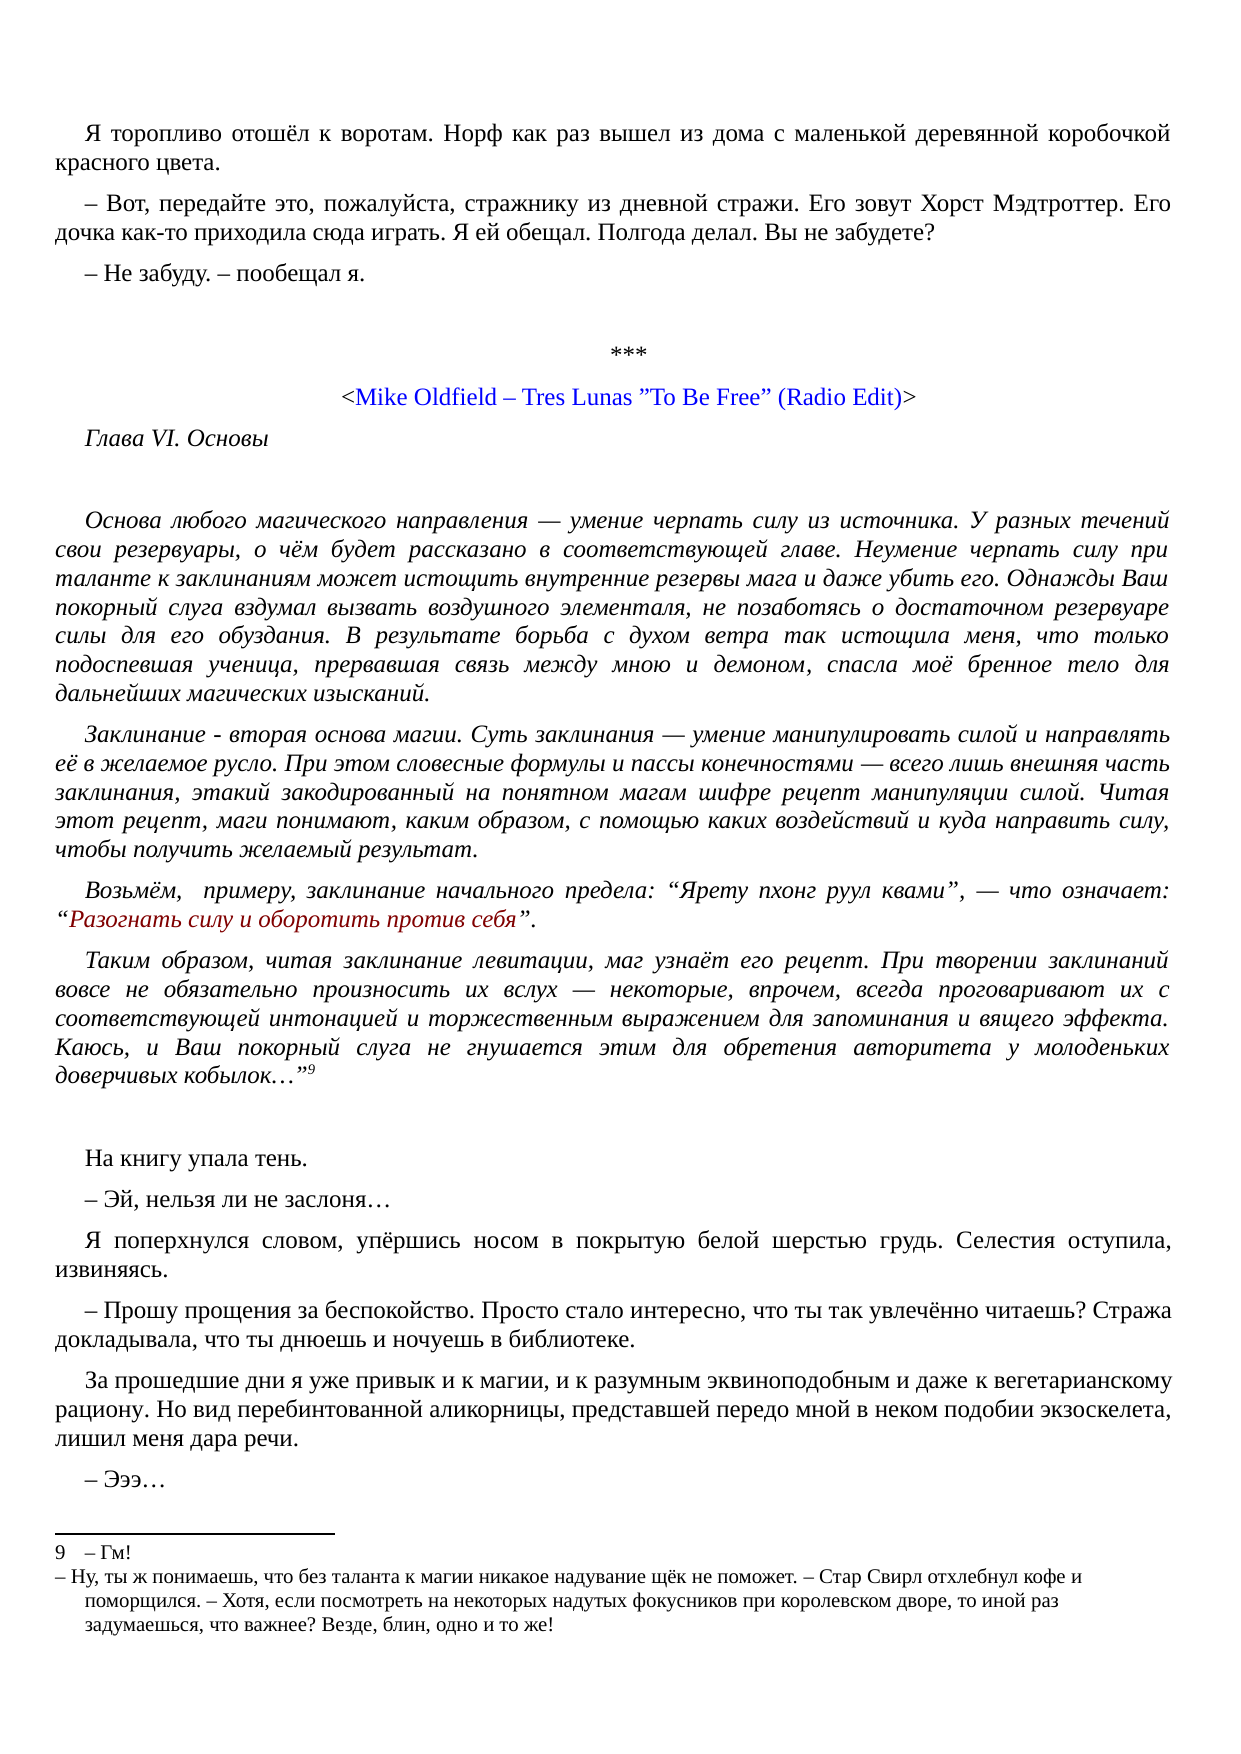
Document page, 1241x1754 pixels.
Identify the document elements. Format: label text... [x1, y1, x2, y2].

text – Вот, передайте это, пожалуйста, стражнику из дневной стражи. Его зовут Хорст Мэдтроттер. Его дочка как-то приходила сюда играть. Я ей обещал. Полгода делал. Вы не забудете? [55, 188, 1172, 246]
text – Эээ… [55, 1464, 1172, 1493]
text – Ну, ты ж понимаешь, что без таланта к магии никакое надувание щёк не поможет. – Стар Свирл отхлебнул кофе и поморщился. – Хотя, если посмотреть на некоторых надутых фокусников при королевском дворе, то иной раз задумаешься, что важнее? Везде, блин, одно и то же! [55, 1564, 1172, 1636]
text *** [55, 341, 1172, 369]
text Заклинание - вторая основа магии. Суть заклинания — умение манипулировать силой и направлять её в желаемое русло. При этом словесные формулы и пассы конечностями — всего лишь внешняя часть заклинания, этакий закодированный на понятном магам шифре рецепт манипуляции силой. Читая этот рецепт, маги понимают, каким образом, с помощью каких воздействий и куда направить силу, чтобы получить желаемый результат. [55, 719, 1172, 863]
text За прошедшие дни я уже привык и к магии, и к разумным эквиноподобным и даже к вегетарианскому рациону. Но вид перебинтованной аликорницы, представшей передо мной в неком подобии экзоскелета, лишил меня дара речи. [55, 1366, 1172, 1452]
text Таким образом, читая заклинание левитации, маг узнаёт его рецепт. При творении заклинаний вовсе не обязательно произносить их вслух — некоторые, впрочем, всегда проговаривают их с соответствующей интонацией и торжественным выражением для запоминания и вящего эффекта. Каюсь, и Ваш покорный слуга не гнушается этим для обретения авторитета у молоденьких доверчивых кобылок…” [55, 946, 1172, 1089]
text Возьмём, примеру, заклинание начального предела: “Ярету пхонг руул квами”, — что означает: “Разогнать силу и оборотить против себя”. [55, 876, 1172, 933]
text Я поперхнулся словом, упёршись носом в покрытую белой шерстью грудь. Селестия оступила, извиняясь. [55, 1226, 1172, 1283]
text Основа любого магического направления — умение черпать силу из источника. У разных течений свои резервуары, о чём будет рассказано в соответствующей главе. Неумение черпать силу при таланте к заклинаниям может истощить внутренние резервы мага и даже убить его. Однажды Ваш покорный слуга вздумал вызвать воздушного элементаля, не позаботясь о достаточном резервуаре силы для его обуздания. В результате борьба с духом ветра так истощила меня, что только подоспевшая ученица, прервавшая связь между мною и демоном, спасла моё бренное тело для дальнейших магических изысканий. [55, 506, 1172, 707]
text Я торопливо отошёл к воротам. Норф как раз вышел из дома с маленькой деревянной коробочкой красного цвета. [55, 118, 1172, 176]
text – Не забуду. – пообещал я. [55, 258, 1172, 287]
text Глава VI. Основы [55, 423, 1172, 452]
text – Прошу прощения за беспокойство. Просто стало интересно, что ты так увлечённо читаешь? Стража докладывала, что ты днюешь и ночуешь в библиотеке. [55, 1296, 1172, 1353]
text – Эй, нельзя ли не заслоня… [55, 1184, 1172, 1213]
text – Гм! [55, 1539, 1172, 1564]
text На книгу упала тень. [55, 1143, 1172, 1172]
text <Mike Oldfield – Tres Lunas ”To Be Free” (Radio Edit)> [55, 382, 1172, 411]
